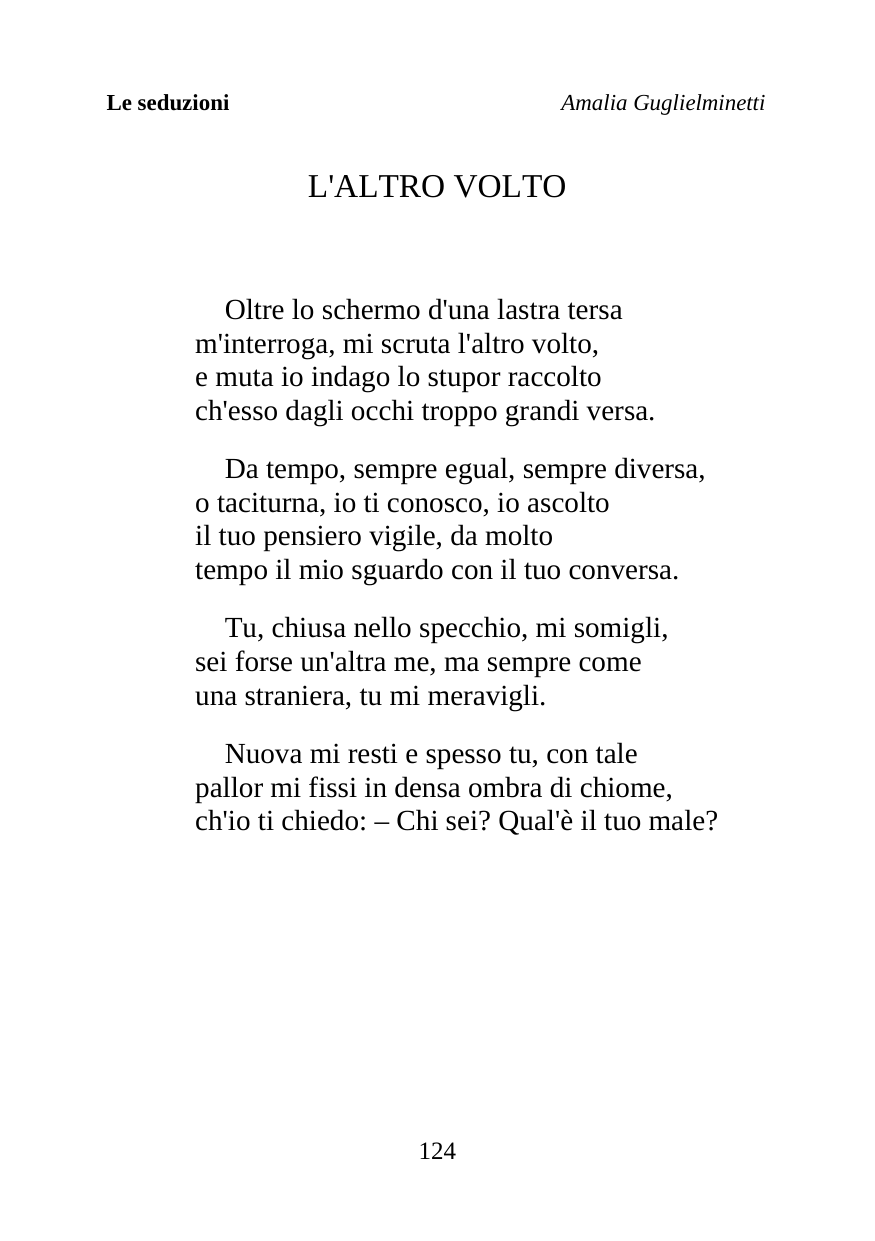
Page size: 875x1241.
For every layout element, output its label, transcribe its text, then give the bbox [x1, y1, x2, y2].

subtitle L'ALTRO VOLTO [106, 166, 768, 205]
text Nuova mi resti e spesso tu, con tale pallor mi fissi in densa ombra di chiome, ch'io ti chiedo: – Chi sei? Qual'è il tuo male? [195, 736, 768, 837]
text Tu, chiusa nello specchio, mi somigli, sei forse un'altra me, ma sempre come una straniera, tu mi meravigli. [195, 611, 768, 711]
text Oltre lo schermo d'una lastra tersa m'interroga, mi scruta l'altro volto, e muta io indago lo stupor raccolto ch'esso dagli occhi troppo grandi versa. [195, 292, 768, 426]
text Da tempo, sempre egual, sempre diversa, o taciturna, io ti conosco, io ascolto il tuo pensiero vigile, da molto tempo il mio sguardo con il tuo conversa. [195, 451, 768, 586]
